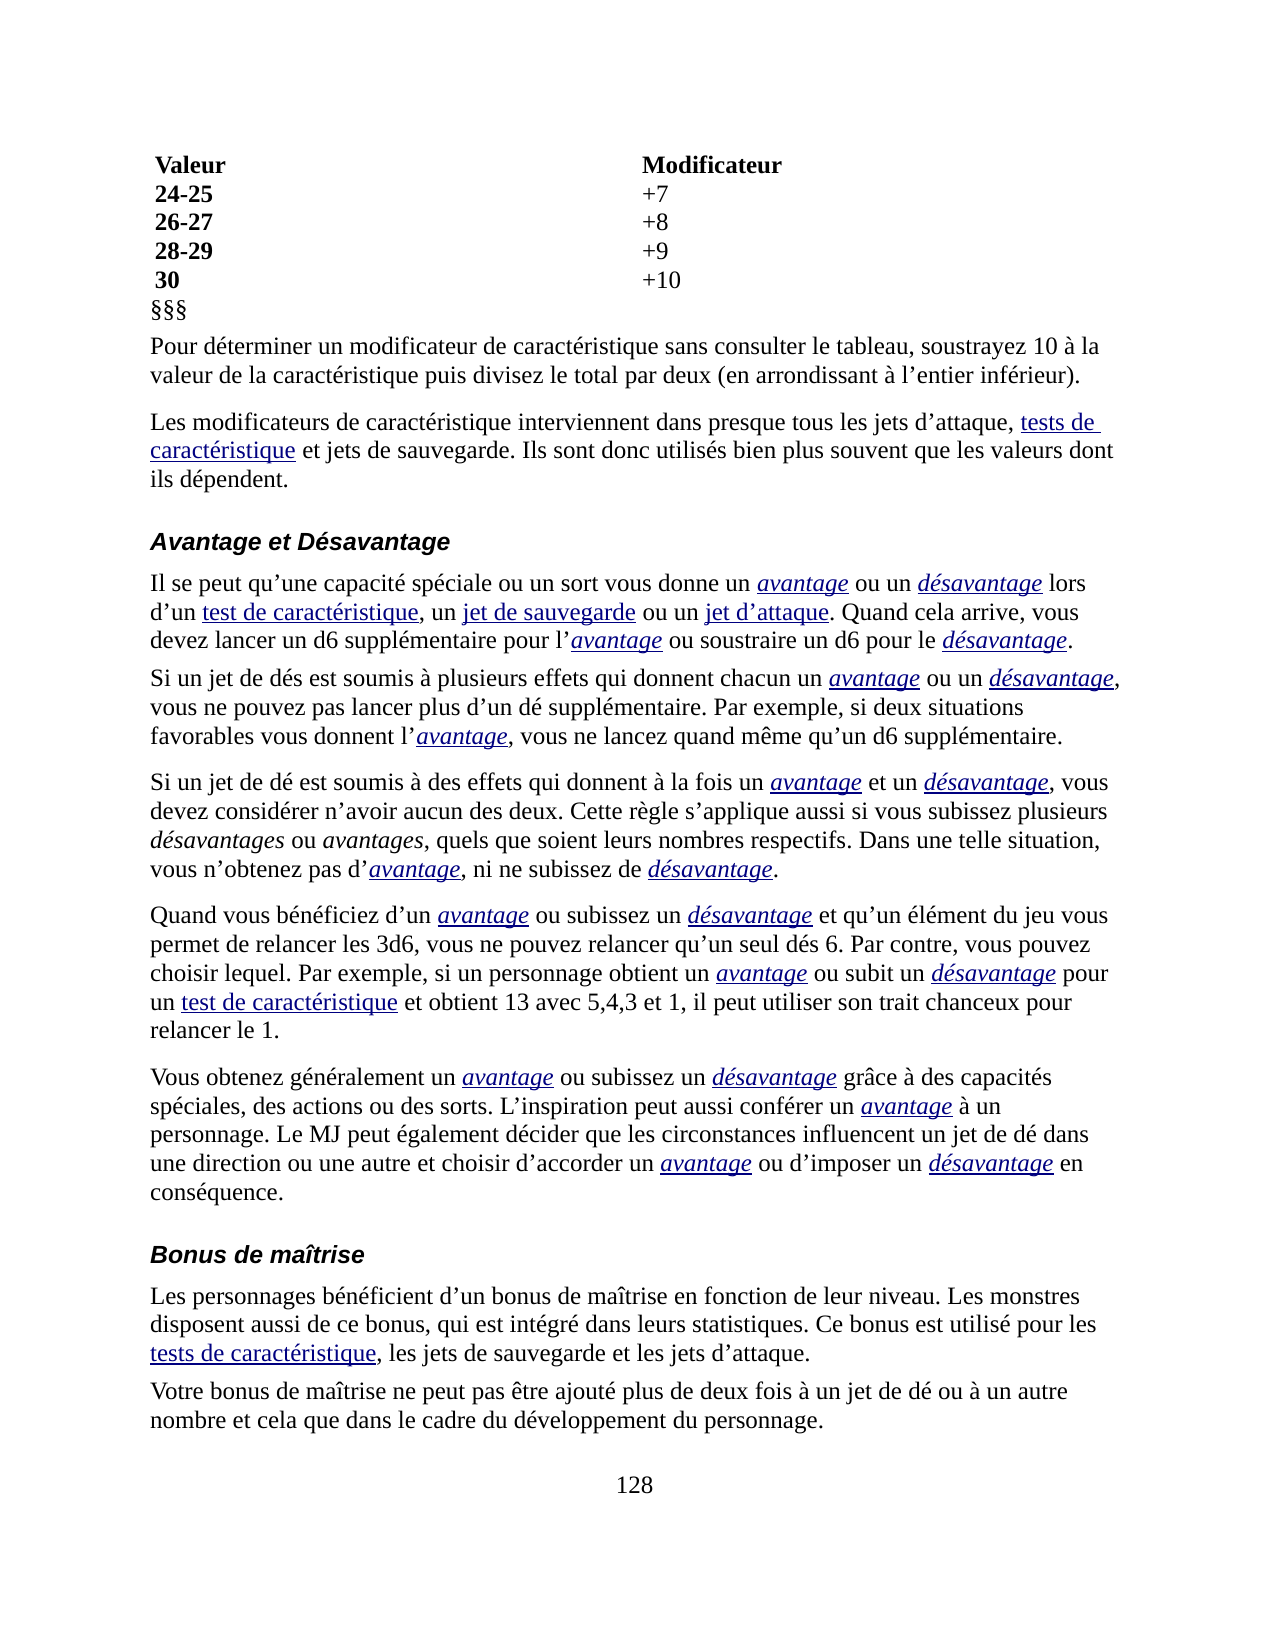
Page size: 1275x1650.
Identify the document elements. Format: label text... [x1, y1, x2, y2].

text Il se peut qu’une capacité spéciale ou un sort vous donne un avantage ou un désavantage lors d’un test de caractéristique, un jet de sauvegarde ou un jet d’attaque. Quand cela arrive, vous devez lancer un d6 supplémentaire pour l’avantage ou soustraire un d6 pour le désavantage. [150, 568, 1125, 654]
text Si un jet de dé est soumis à des effets qui donnent à la fois un avantage et un désavantage, vous devez considérer n’avoir aucun des deux. Cette règle s’applique aussi si vous subissez plusieurs désavantages ou avantages, quels que soient leurs nombres respectifs. Dans une telle situation, vous n’obtenez pas d’avantage, ni ne subissez de désavantage. [150, 767, 1125, 882]
table_header Valeur [150, 150, 637, 179]
text Votre bonus de maîtrise ne peut pas être ajouté plus de deux fois à un jet de dé ou à un autre nombre et cela que dans le cadre du développement du personnage. [150, 1376, 1125, 1433]
subtitle Bonus de maîtrise [150, 1240, 1125, 1268]
text Si un jet de dés est soumis à plusieurs effets qui donnent chacun un avantage ou un désavantage, vous ne pouvez pas lancer plus d’un dé supplémentaire. Par exemple, si deux situations favorables vous donnent l’avantage, vous ne lancez quand même qu’un d6 supplémentaire. [150, 663, 1125, 749]
table_cell +7 [638, 179, 1125, 207]
table_cell +10 [638, 265, 1125, 294]
text Les modificateurs de caractéristique interviennent dans presque tous les jets d’attaque, tests de caractéristique et jets de sauvegarde. Ils sont donc utilisés bien plus souvent que les valeurs dont ils dépendent. [150, 407, 1125, 493]
text Les personnages bénéficient d’un bonus de maîtrise en fonction de leur niveau. Les monstres disposent aussi de ce bonus, qui est intégré dans leurs statistiques. Ce bonus est utilisé pour les tests de caractéristique, les jets de sauvegarde et les jets d’attaque. [150, 1281, 1125, 1367]
table_cell +9 [638, 236, 1125, 265]
text Vous obtenez généralement un avantage ou subissez un désavantage grâce à des capacités spéciales, des actions ou des sorts. L’inspiration peut aussi conférer un avantage à un personnage. Le MJ peut également décider que les circonstances influencent un jet de dé dans une direction ou une autre et choisir d’accorder un avantage ou d’imposer un désavantage en conséquence. [150, 1062, 1125, 1206]
table_cell 30 [150, 265, 637, 294]
table_cell 26-27 [150, 208, 637, 236]
table_cell 28-29 [150, 236, 637, 265]
text Quand vous bénéficiez d’un avantage ou subissez un désavantage et qu’un élément du jeu vous permet de relancer les 3d6, vous ne pouvez relancer qu’un seul dés 6. Par contre, vous pouvez choisir lequel. Par exemple, si un personnage obtient un avantage ou subit un désavantage pour un test de caractéristique et obtient 13 avec 5,4,3 et 1, il peut utiliser son trait chanceux pour relancer le 1. [150, 900, 1125, 1044]
text §§§ [150, 294, 1125, 322]
table_cell 24-25 [150, 179, 637, 207]
table_cell +8 [638, 208, 1125, 236]
table_header Modificateur [638, 150, 1125, 179]
text Pour déterminer un modificateur de caractéristique sans consulter le tableau, soustrayez 10 à la valeur de la caractéristique puis divisez le total par deux (en arrondissant à l’entier inférieur). [150, 331, 1125, 389]
subtitle Avantage et Désavantage [150, 527, 1125, 556]
